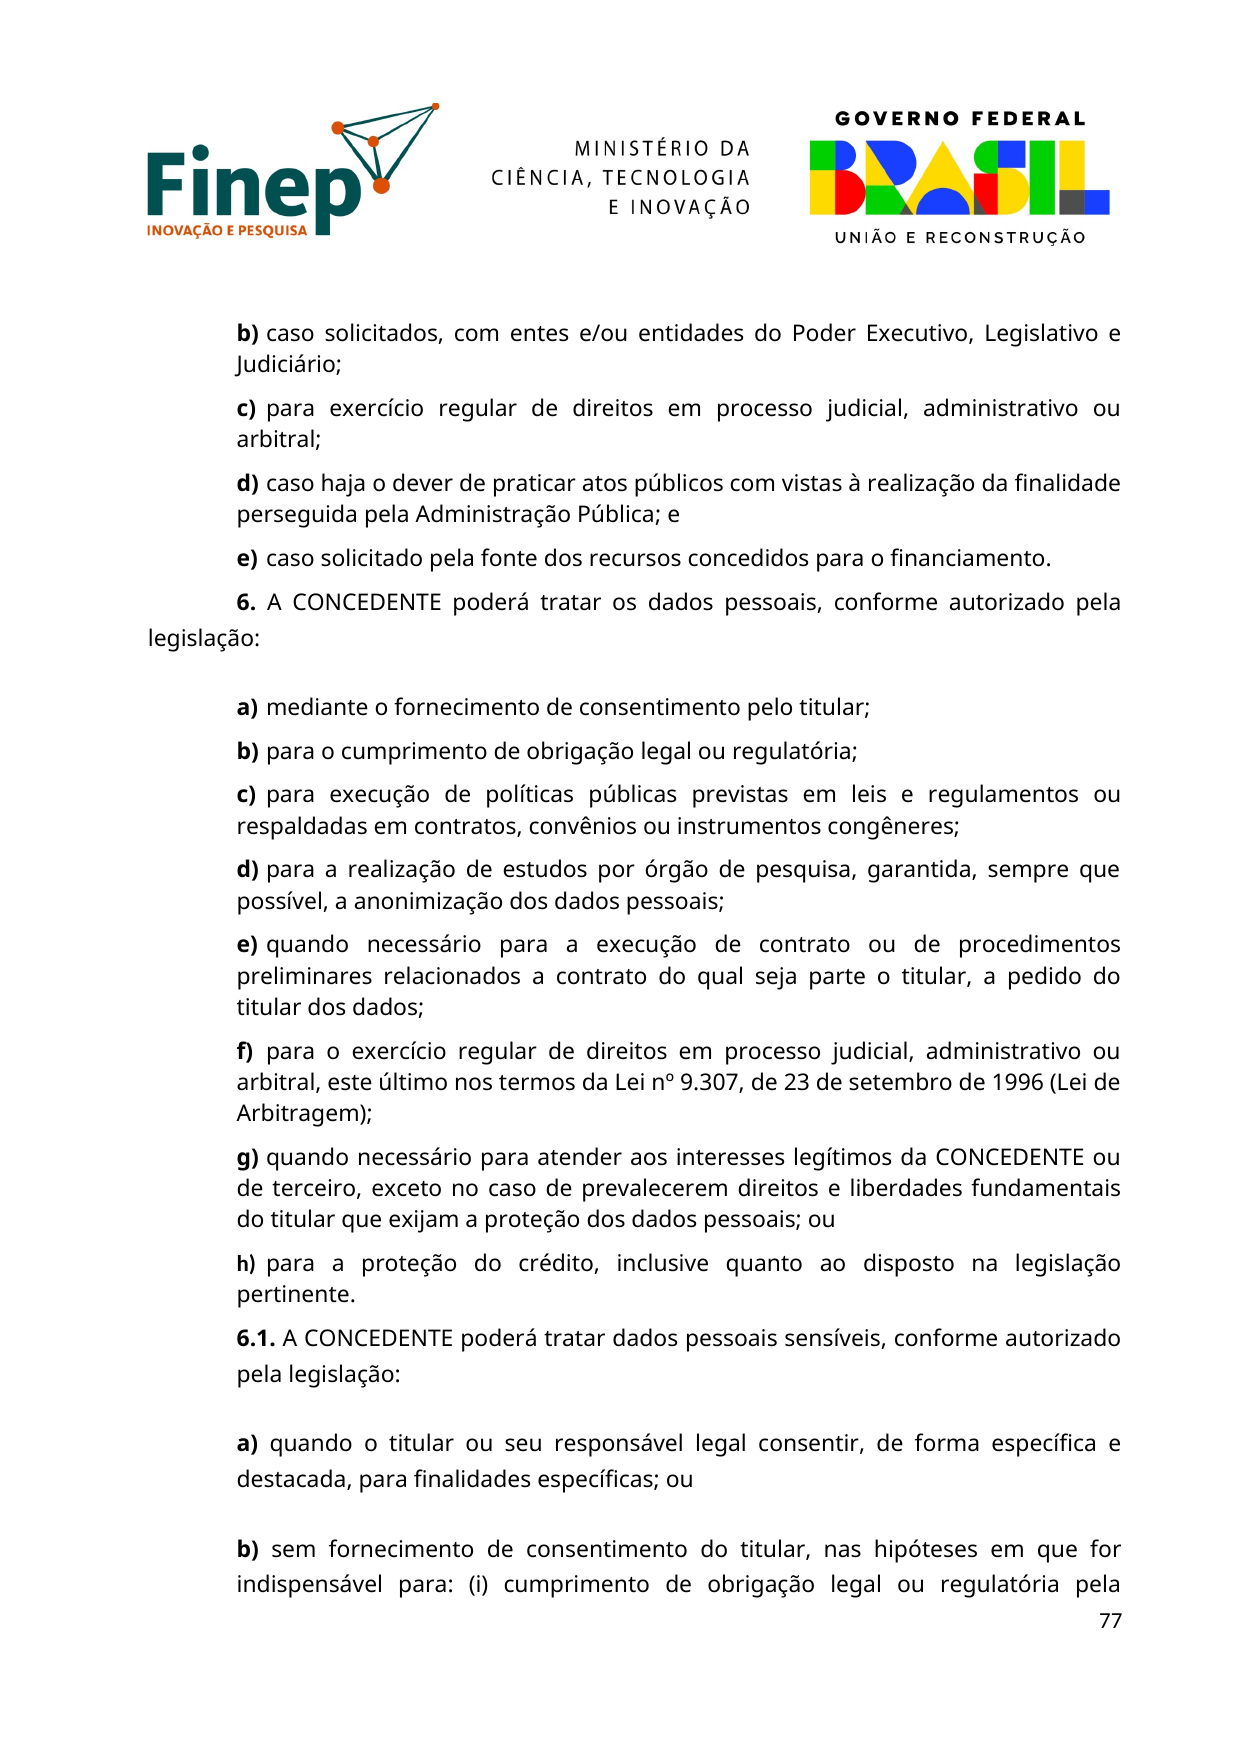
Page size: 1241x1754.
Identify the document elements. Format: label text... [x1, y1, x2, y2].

list para exercício regular de direitos em processo judicial, administrativo ou arbitral; [236, 392, 1122, 454]
list para o exercício regular de direitos em processo judicial, administrativo ou arbitral, este último nos termos da Lei nº 9.307, de 23 de setembro de 1996 (Lei de Arbitragem); [236, 1034, 1122, 1128]
list para o cumprimento de obrigação legal ou regulatória; [236, 734, 1122, 766]
list mediante o fornecimento de consentimento pelo titular; [236, 691, 1122, 722]
list quando necessário para a execução de contrato ou de procedimentos preliminares relacionados a contrato do qual seja parte o titular, a pedido do titular dos dados; [236, 928, 1122, 1022]
list caso solicitados, com entes e/ou entidades do Poder Executivo, Legislativo e Judiciário; [236, 317, 1122, 379]
list para a realização de estudos por órgão de pesquisa, garantida, sempre que possível, a anonimização dos dados pessoais; [236, 853, 1122, 916]
text b) sem fornecimento de consentimento do titular, nas hipóteses em que for indispensável para: (i) cumprimento de obrigação legal ou regulatória pela [236, 1532, 1122, 1600]
list caso solicitado pela fonte dos recursos concedidos para o financiamento. [236, 542, 1122, 573]
text a) quando o titular ou seu responsável legal consentir, de forma específica e destacada, para finalidades específicas; ou [236, 1427, 1122, 1494]
text 6.1. A CONCEDENTE poderá tratar dados pessoais sensíveis, conforme autorizado pela legislação: [236, 1322, 1122, 1389]
list caso haja o dever de praticar atos públicos com vistas à realização da finalidade perseguida pela Administração Pública; e [236, 467, 1122, 529]
text 6. A CONCEDENTE poderá tratar os dados pessoais, conforme autorizado pela legislação: [148, 586, 1122, 653]
list para a proteção do crédito, inclusive quanto ao disposto na legislação pertinente. [236, 1247, 1122, 1309]
list para execução de políticas públicas previstas em leis e regulamentos ou respaldadas em contratos, convênios ou instrumentos congêneres; [236, 778, 1122, 841]
list quando necessário para atender aos interesses legítimos da CONCEDENTE ou de terceiro, exceto no caso de prevalecerem direitos e liberdades fundamentais do titular que exijam a proteção dos dados pessoais; ou [236, 1141, 1122, 1234]
